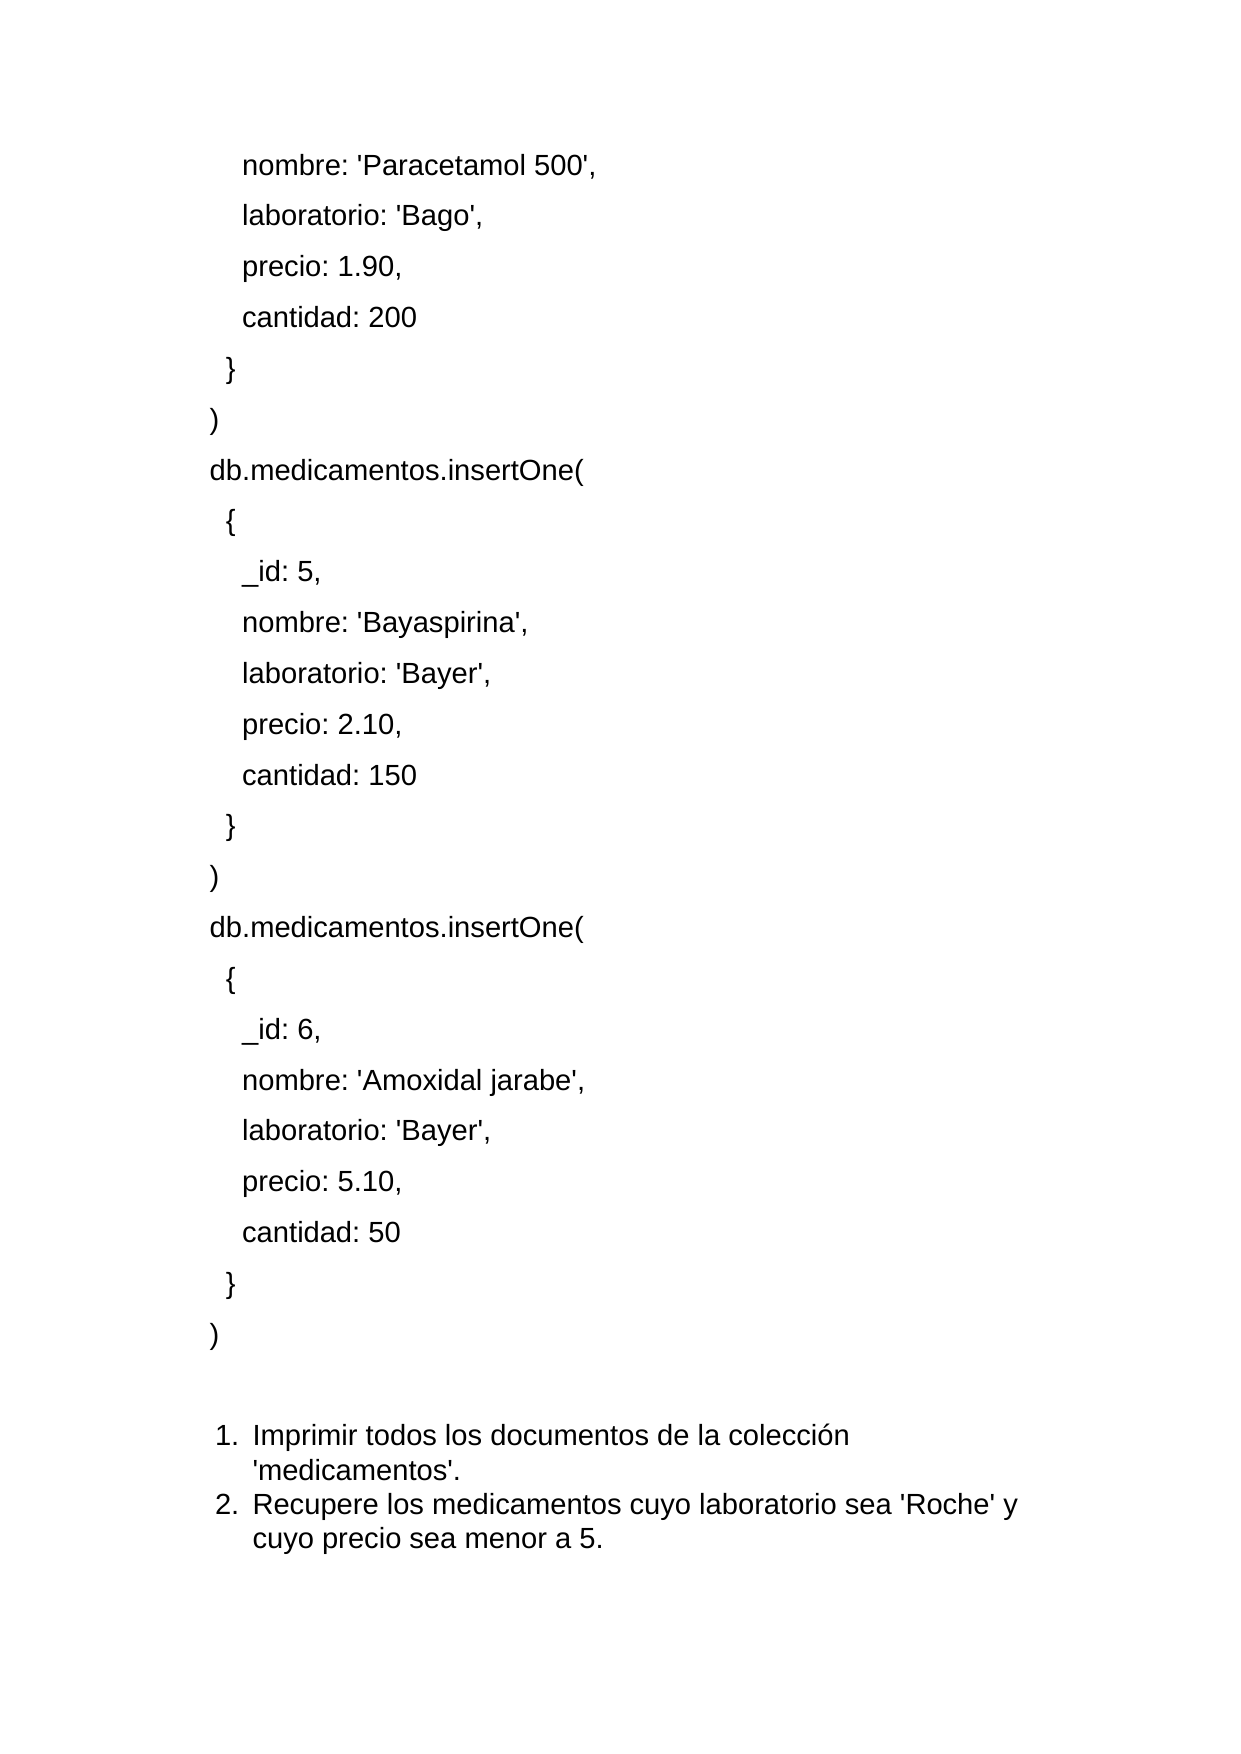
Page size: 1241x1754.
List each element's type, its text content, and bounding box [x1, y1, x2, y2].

text ) [177, 859, 1063, 893]
list Imprimir todos los documentos de la colección 'medicamentos'. [215, 1418, 1063, 1486]
text precio: 2.10, [177, 707, 1063, 740]
text db.medicamentos.insertOne( [177, 453, 1063, 486]
text ) [177, 402, 1063, 435]
text { [177, 503, 1063, 537]
text laboratorio: 'Bayer', [177, 656, 1063, 689]
text db.medicamentos.insertOne( [177, 910, 1063, 944]
text cantidad: 50 [177, 1215, 1063, 1249]
text nombre: 'Amoxidal jarabe', [177, 1063, 1063, 1096]
text precio: 1.90, [177, 249, 1063, 283]
text } [177, 1266, 1063, 1299]
text nombre: 'Bayaspirina', [177, 605, 1063, 639]
text _id: 5, [177, 554, 1063, 588]
text } [177, 808, 1063, 842]
text } [177, 351, 1063, 384]
text laboratorio: 'Bago', [177, 198, 1063, 232]
list Recupere los medicamentos cuyo laboratorio sea 'Roche' y cuyo precio sea menor a 5. [215, 1487, 1063, 1554]
text ) [177, 1317, 1063, 1350]
text { [177, 961, 1063, 994]
text _id: 6, [177, 1012, 1063, 1045]
text laboratorio: 'Bayer', [177, 1113, 1063, 1147]
text nombre: 'Paracetamol 500', [177, 148, 1063, 181]
text cantidad: 200 [177, 300, 1063, 334]
text precio: 5.10, [177, 1164, 1063, 1198]
text cantidad: 150 [177, 758, 1063, 791]
